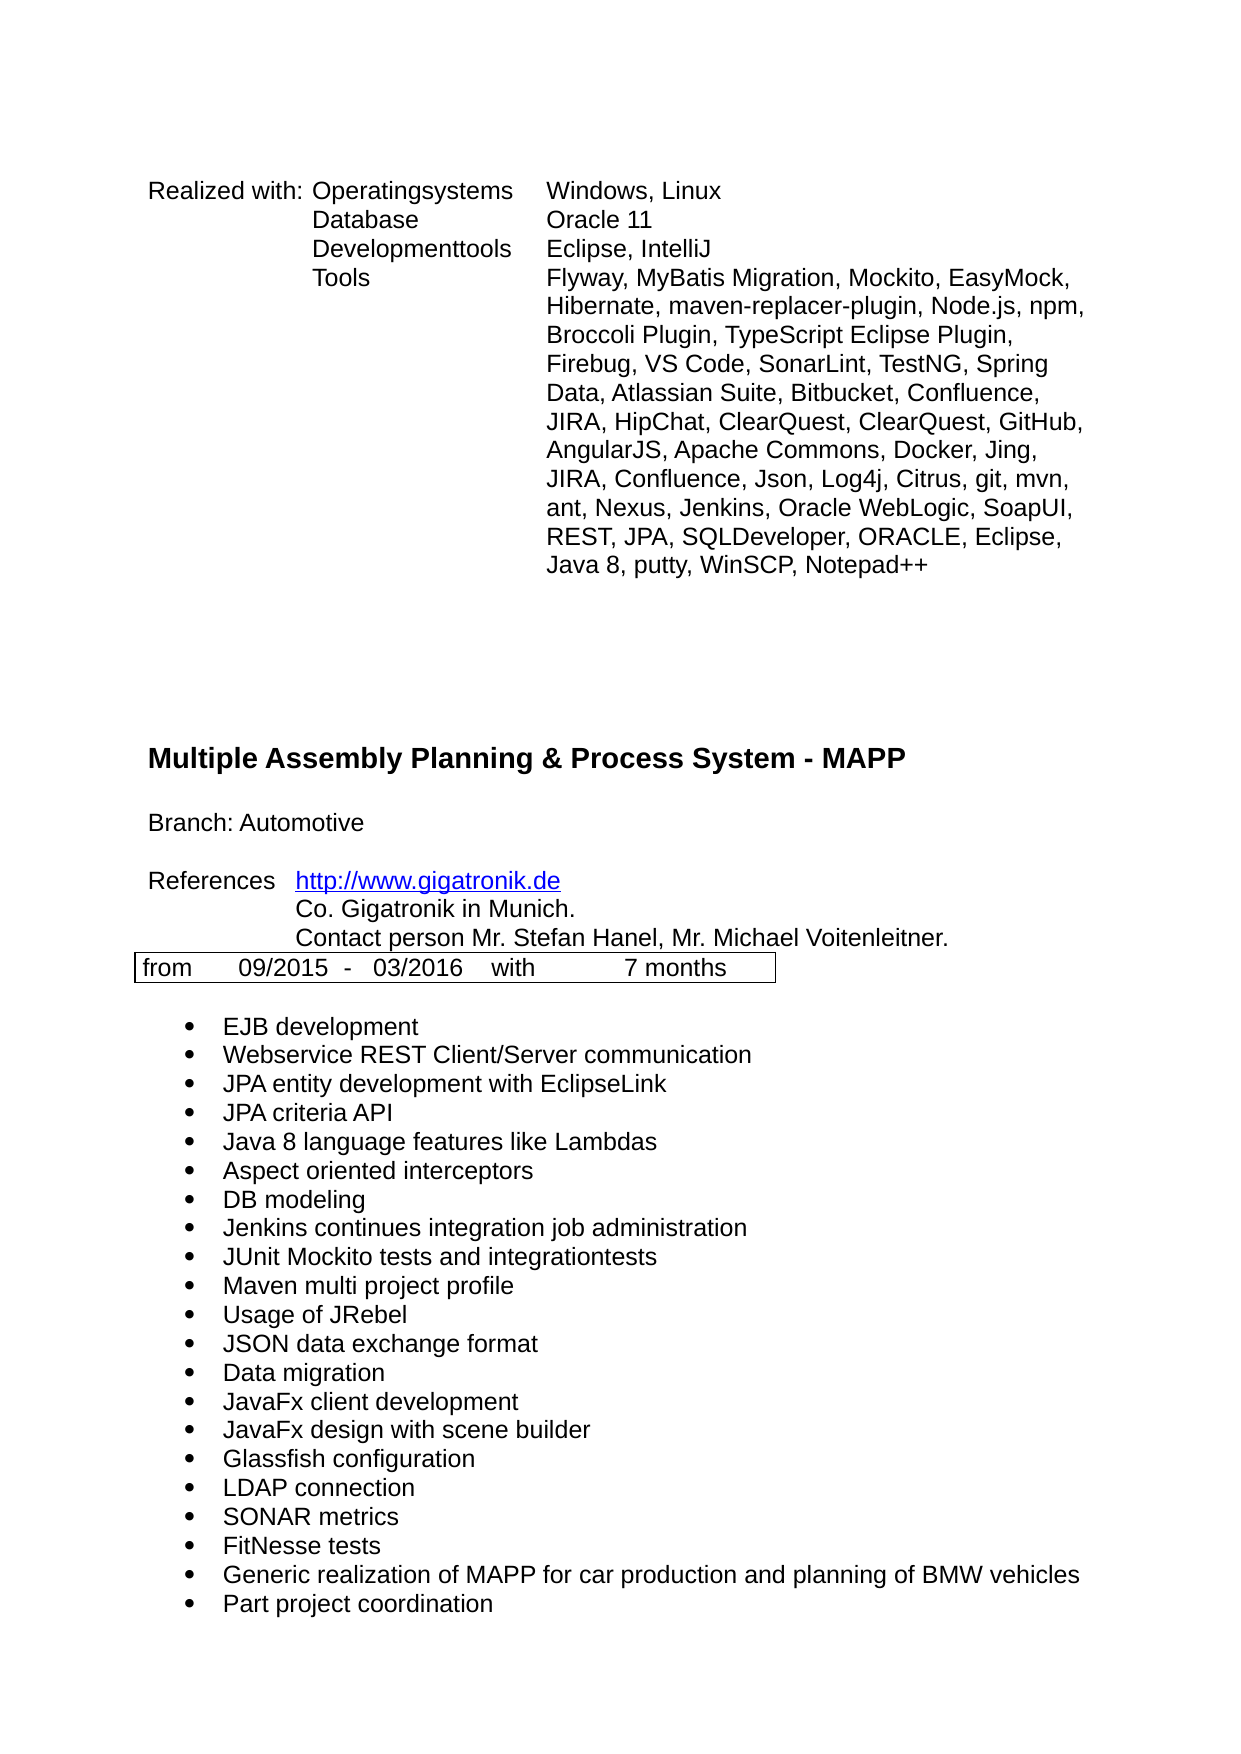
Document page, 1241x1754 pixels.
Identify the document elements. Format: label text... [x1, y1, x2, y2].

list Data migration [185, 1358, 1104, 1387]
text Co. Gigatronik in Munich. [221, 894, 1104, 923]
table_header Windows, Linux [543, 176, 1089, 205]
table_header 03/2016 [366, 953, 484, 982]
table_cell [145, 205, 309, 234]
list Usage of JRebel [185, 1300, 1104, 1329]
table_header 7 months [617, 953, 775, 982]
list JSON data exchange format [185, 1329, 1104, 1358]
list DB modeling [185, 1184, 1104, 1213]
list JUnit Mockito tests and integrationtests [185, 1242, 1104, 1271]
list Java 8 language features like Lambdas [185, 1127, 1104, 1156]
list EJB development [185, 1011, 1104, 1040]
table_cell Eclipse, IntelliJ Flyway, MyBatis Migration, Mockito, EasyMock, Hibernate, maven-replacer-plugin, Node.js, npm, Broccoli Plugin, TypeScript Eclipse Plugin, Firebug, VS Code, SonarLint, TestNG, Spring Data, Atlassian Suite, Bitbucket, Confluence, JIRA, HipChat, ClearQuest, ClearQuest, GitHub, AngularJS, Apache Commons, Docker, Jing, JIRA, Confluence, Json, Log4j, Citrus, git, mvn, ant, Nexus, Jenkins, Oracle WebLogic, SoapUI, REST, JPA, SQLDeveloper, ORACLE, Eclipse, Java 8, putty, WinSCP, Notepad++ [543, 234, 1089, 579]
table_cell [145, 234, 309, 579]
list Webservice REST Client/Server communication [185, 1040, 1104, 1069]
list Maven multi project profile [185, 1271, 1104, 1300]
table_header 09/2015 [231, 953, 336, 982]
table_header from [136, 953, 231, 982]
subtitle Multiple Assembly Planning & Process System - MAPP [148, 741, 1104, 774]
list Glassfish configuration [185, 1444, 1104, 1473]
text References http://www.gigatronik.de [148, 866, 1104, 894]
list Generic realization of MAPP for car production and planning of BMW vehicles [185, 1560, 1104, 1588]
list JPA criteria API [185, 1098, 1104, 1127]
table_header with [484, 953, 617, 982]
table_cell Database [309, 205, 543, 234]
list FitNesse tests [185, 1531, 1104, 1560]
table_cell Oracle 11 [543, 205, 1089, 234]
table_header - [336, 953, 366, 982]
list Aspect oriented interceptors [185, 1156, 1104, 1184]
table_cell Developmenttools Tools [309, 234, 543, 579]
list LDAP connection [185, 1473, 1104, 1502]
text Contact person Mr. Stefan Hanel, Mr. Michael Voitenleitner. [221, 923, 1104, 952]
list JavaFx design with scene builder [185, 1415, 1104, 1444]
table_header Operatingsystems [309, 176, 543, 205]
list JPA entity development with EclipseLink [185, 1069, 1104, 1098]
list Jenkins continues integration job administration [185, 1213, 1104, 1242]
table_header Realized with: [145, 176, 309, 205]
list Part project coordination [185, 1588, 1104, 1617]
list JavaFx client development [185, 1387, 1104, 1415]
text Branch: Automotive [148, 808, 1104, 837]
list SONAR metrics [185, 1502, 1104, 1531]
